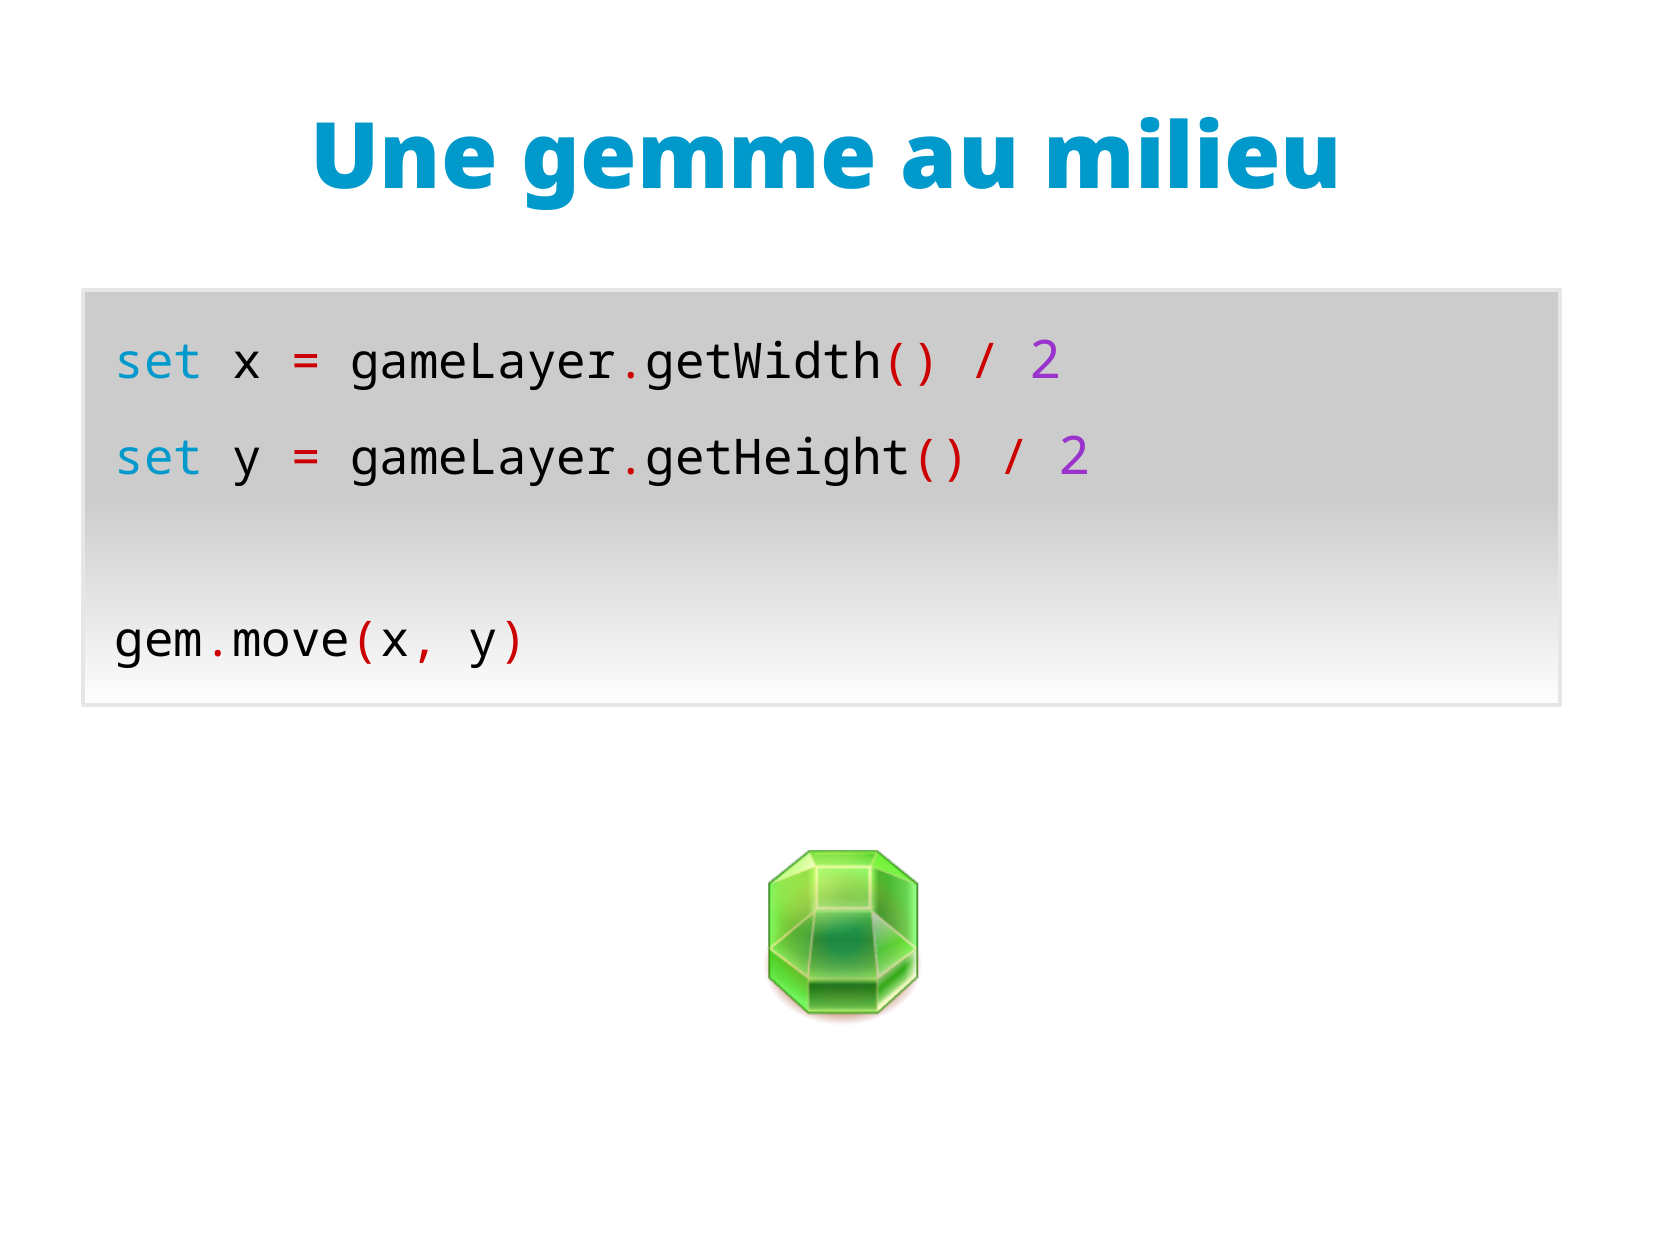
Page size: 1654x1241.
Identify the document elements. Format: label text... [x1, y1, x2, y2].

title Une gemme au milieu [82, 49, 1571, 257]
picture [764, 850, 923, 1026]
list set x = gameLayer.getWidth() / 2 set y = gameLayer.getHeight() / 2 gem.move(x, y) [82, 290, 1561, 706]
